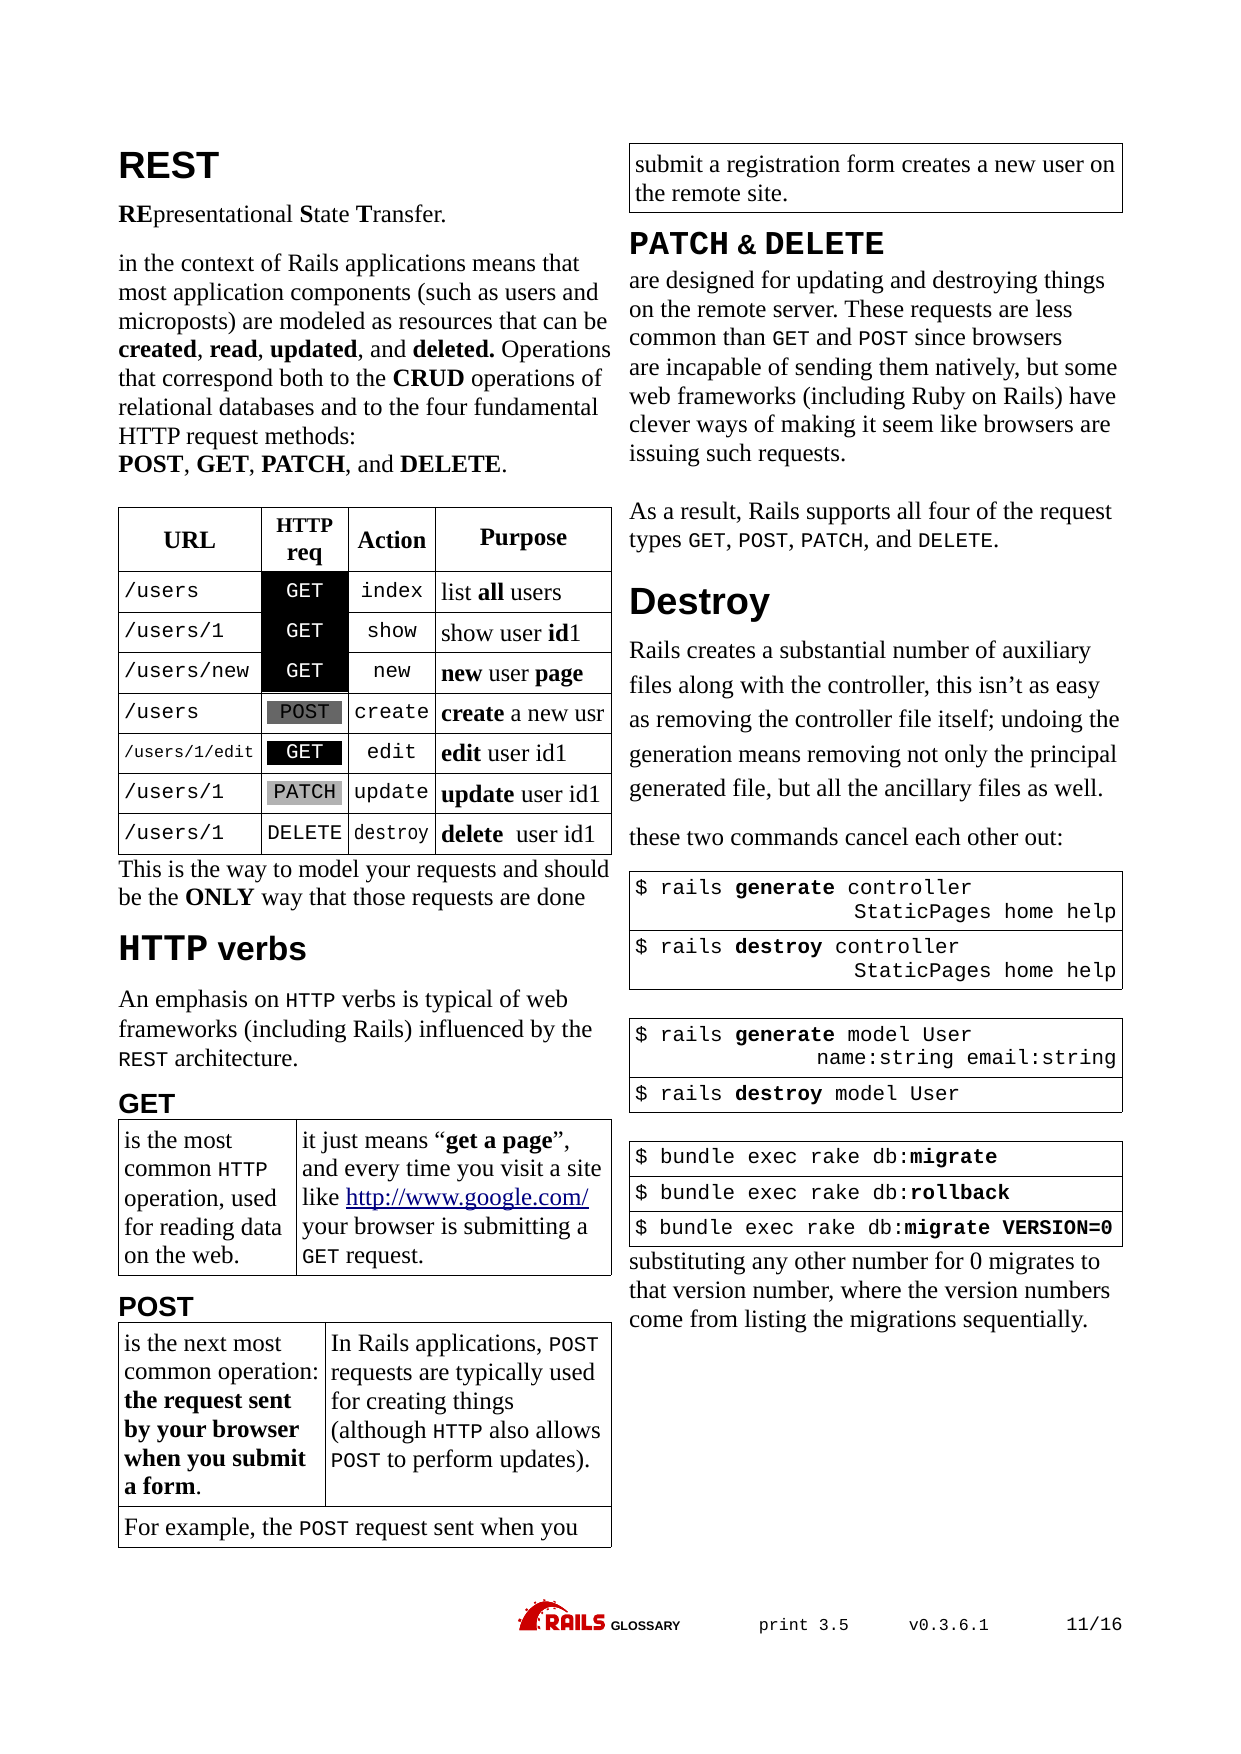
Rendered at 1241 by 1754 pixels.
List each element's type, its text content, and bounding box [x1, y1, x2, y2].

table_cell /users [119, 572, 261, 612]
table_cell /users/1 [119, 814, 261, 854]
table_cell edit user id1 [436, 734, 611, 773]
table_cell list all users [436, 572, 611, 612]
table_header is the most common HTTP operation, used for reading data on the web. [119, 1120, 296, 1275]
table_header HTTP req [262, 508, 348, 571]
subtitle Destroy [629, 579, 1122, 623]
table_cell GET [262, 734, 348, 773]
subtitle POST [118, 1290, 611, 1322]
table_cell /users/new [119, 653, 261, 692]
table_cell PATCH [262, 774, 348, 813]
text are designed for updating and destroying things on the remote server. These requests are less common than GET and POST since browsers [629, 265, 1122, 352]
table_cell GET [262, 613, 348, 652]
table_header $ rails generate controller StaticPages home help [630, 872, 1122, 930]
text POST, GET, PATCH, and DELETE. [118, 449, 611, 478]
table_header Purpose [436, 508, 611, 571]
table_cell $ bundle exec rake db:rollback [630, 1177, 1122, 1211]
text REpresentational State Transfer. [118, 199, 611, 228]
table_cell show user id1 [436, 613, 611, 652]
text Rails creates a substantial number of auxiliary files along with the controller, this isn’t as easy as removing the controller file itself; undoing the generation means removing not only the principal generated file, but all the ancillary files as well. [629, 635, 1122, 802]
table_cell POST [262, 694, 348, 733]
table_cell $ rails destroy controller StaticPages home help [630, 931, 1122, 989]
text are incapable of sending them natively, but some web frameworks (including Ruby on Rails) have clever ways of making it seem like browsers are issuing such requests. [629, 352, 1122, 467]
table_cell new user page [436, 653, 611, 692]
subtitle REST [118, 143, 611, 187]
table_cell /users/1/edit [119, 734, 261, 773]
text This is the way to model your requests and should be the ONLY way that those requests are done [118, 855, 611, 911]
table_cell index [349, 572, 435, 612]
table_cell $ rails destroy model User [630, 1078, 1122, 1112]
table_cell delete user id1 [436, 814, 611, 854]
table_header $ bundle exec rake db:migrate [630, 1142, 1122, 1176]
text As a result, Rails supports all four of the request types GET, POST, PATCH, and DELETE. [629, 496, 1122, 554]
text substituting any other number for 0 migrates to that version number, where the version numbers come from listing the migrations sequentially. [629, 1247, 1122, 1333]
table_cell /users/1 [119, 613, 261, 652]
table_cell destroy [349, 814, 435, 854]
table_cell submit a registration form creates a new user on the remote site. [630, 144, 1122, 212]
table_cell /users/1 [119, 774, 261, 813]
table_cell update [349, 774, 435, 813]
table_header is the next most common operation: the request sent by your browser when you submit a form. [119, 1323, 325, 1506]
table_cell show [349, 613, 435, 652]
text these two commands cancel each other out: [629, 822, 1122, 851]
table_cell For example, the POST request sent when you [119, 1507, 611, 1547]
table_cell DELETE [262, 814, 348, 854]
table_cell /users [119, 694, 261, 733]
table_cell edit [349, 734, 435, 773]
subtitle GET [118, 1087, 611, 1119]
table_header URL [119, 508, 261, 571]
text An emphasis on HTTP verbs is typical of web frameworks (including Rails) influenced by the REST architecture. [118, 984, 611, 1072]
table_cell update user id1 [436, 774, 611, 813]
table_header In Rails applications, POST requests are typically used for creating things (although HTTP also allows POST to perform updates). [326, 1323, 611, 1506]
table_cell new [349, 653, 435, 692]
table_cell create [349, 694, 435, 733]
table_header $ rails generate model User name:string email:string [630, 1019, 1122, 1077]
text in the context of Rails applications means that most application components (such as users and microposts) are modeled as resources that can be created, read, updated, and deleted. Operations that correspond both to the CRUD operations of relational databases and to the four fundamental HTTP request methods: [118, 248, 611, 449]
table_header it just means “get a page”, and every time you visit a site like http://www.google.com/ your browser is submitting a GET request. [297, 1120, 611, 1275]
subtitle PATCH & DELETE [629, 227, 1122, 265]
subtitle HTTP verbs [118, 929, 611, 972]
table_header Action [349, 508, 435, 571]
table_cell GET [262, 653, 348, 692]
table_cell $ bundle exec rake db:migrate VERSION=0 [630, 1212, 1122, 1246]
table_cell GET [262, 572, 348, 612]
table_cell create a new usr [436, 694, 611, 733]
